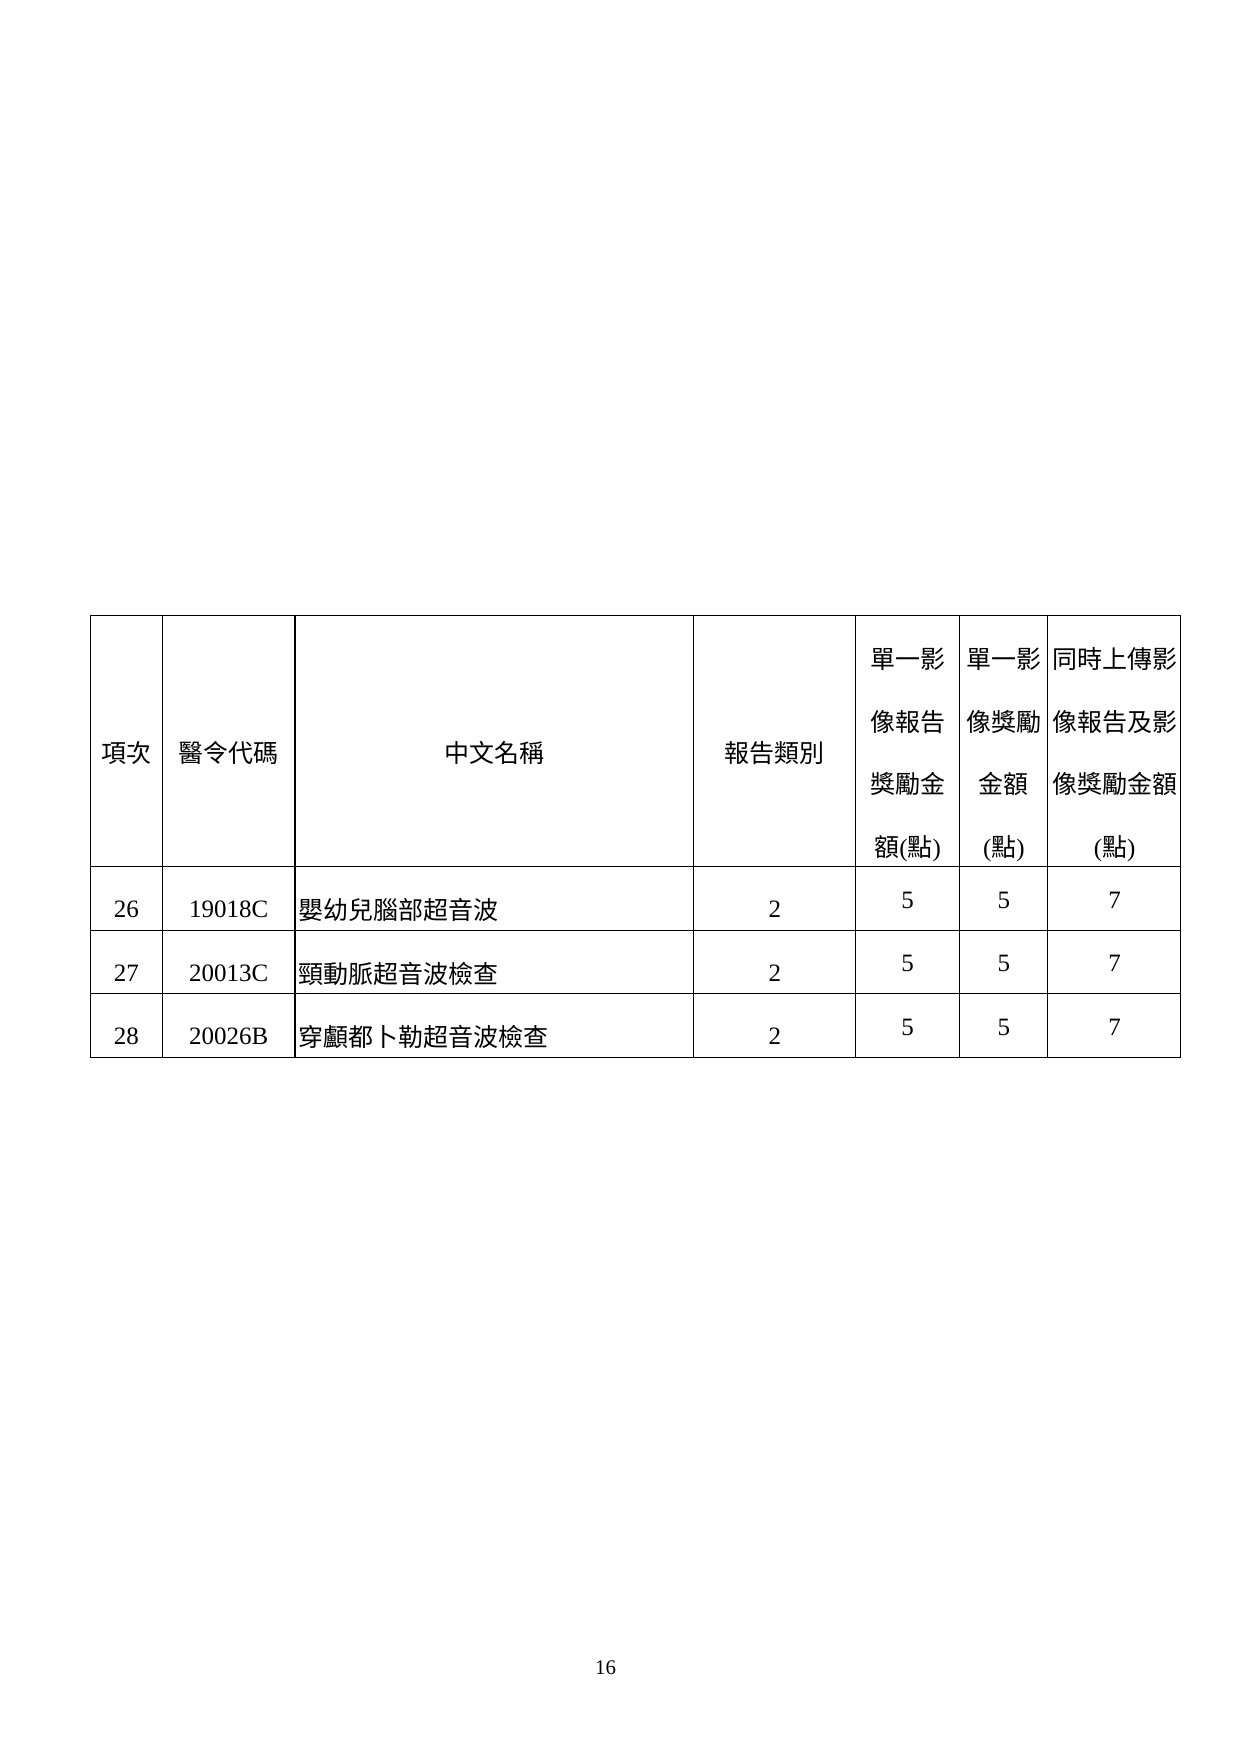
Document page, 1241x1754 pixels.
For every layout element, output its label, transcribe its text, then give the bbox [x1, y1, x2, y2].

table_cell 5 [856, 994, 959, 1057]
table_cell 2 [694, 994, 855, 1057]
table_header 中文名稱 [296, 616, 693, 866]
table_cell 27 [91, 931, 162, 993]
table_cell 7 [1048, 931, 1180, 993]
table_cell 5 [856, 867, 959, 929]
table_header 單一影像獎勵金額(點) [960, 616, 1047, 866]
table_cell 2 [694, 867, 855, 929]
table_cell 嬰幼兒腦部超音波 [296, 867, 693, 929]
table_cell 2 [694, 931, 855, 993]
table_header 報告類別 [694, 616, 855, 866]
table_cell 頸動脈超音波檢查 [296, 931, 693, 993]
table_cell 7 [1048, 867, 1180, 929]
table_cell 5 [960, 931, 1047, 993]
table_cell 28 [91, 994, 162, 1057]
table_cell 20013C [163, 931, 294, 993]
table_cell 5 [960, 994, 1047, 1057]
table_header 單一影像報告獎勵金額(點) [856, 616, 959, 866]
table_header 項次 [91, 616, 162, 866]
table_cell 5 [856, 931, 959, 993]
table_header 同時上傳影像報告及影像獎勵金額(點) [1048, 616, 1180, 866]
table_cell 26 [91, 867, 162, 929]
table_header 醫令代碼 [163, 616, 294, 866]
table_cell 7 [1048, 994, 1180, 1057]
table_cell 19018C [163, 867, 294, 929]
table_cell 穿顱都卜勒超音波檢查 [296, 994, 693, 1057]
table_cell 20026B [163, 994, 294, 1057]
table_cell 5 [960, 867, 1047, 929]
